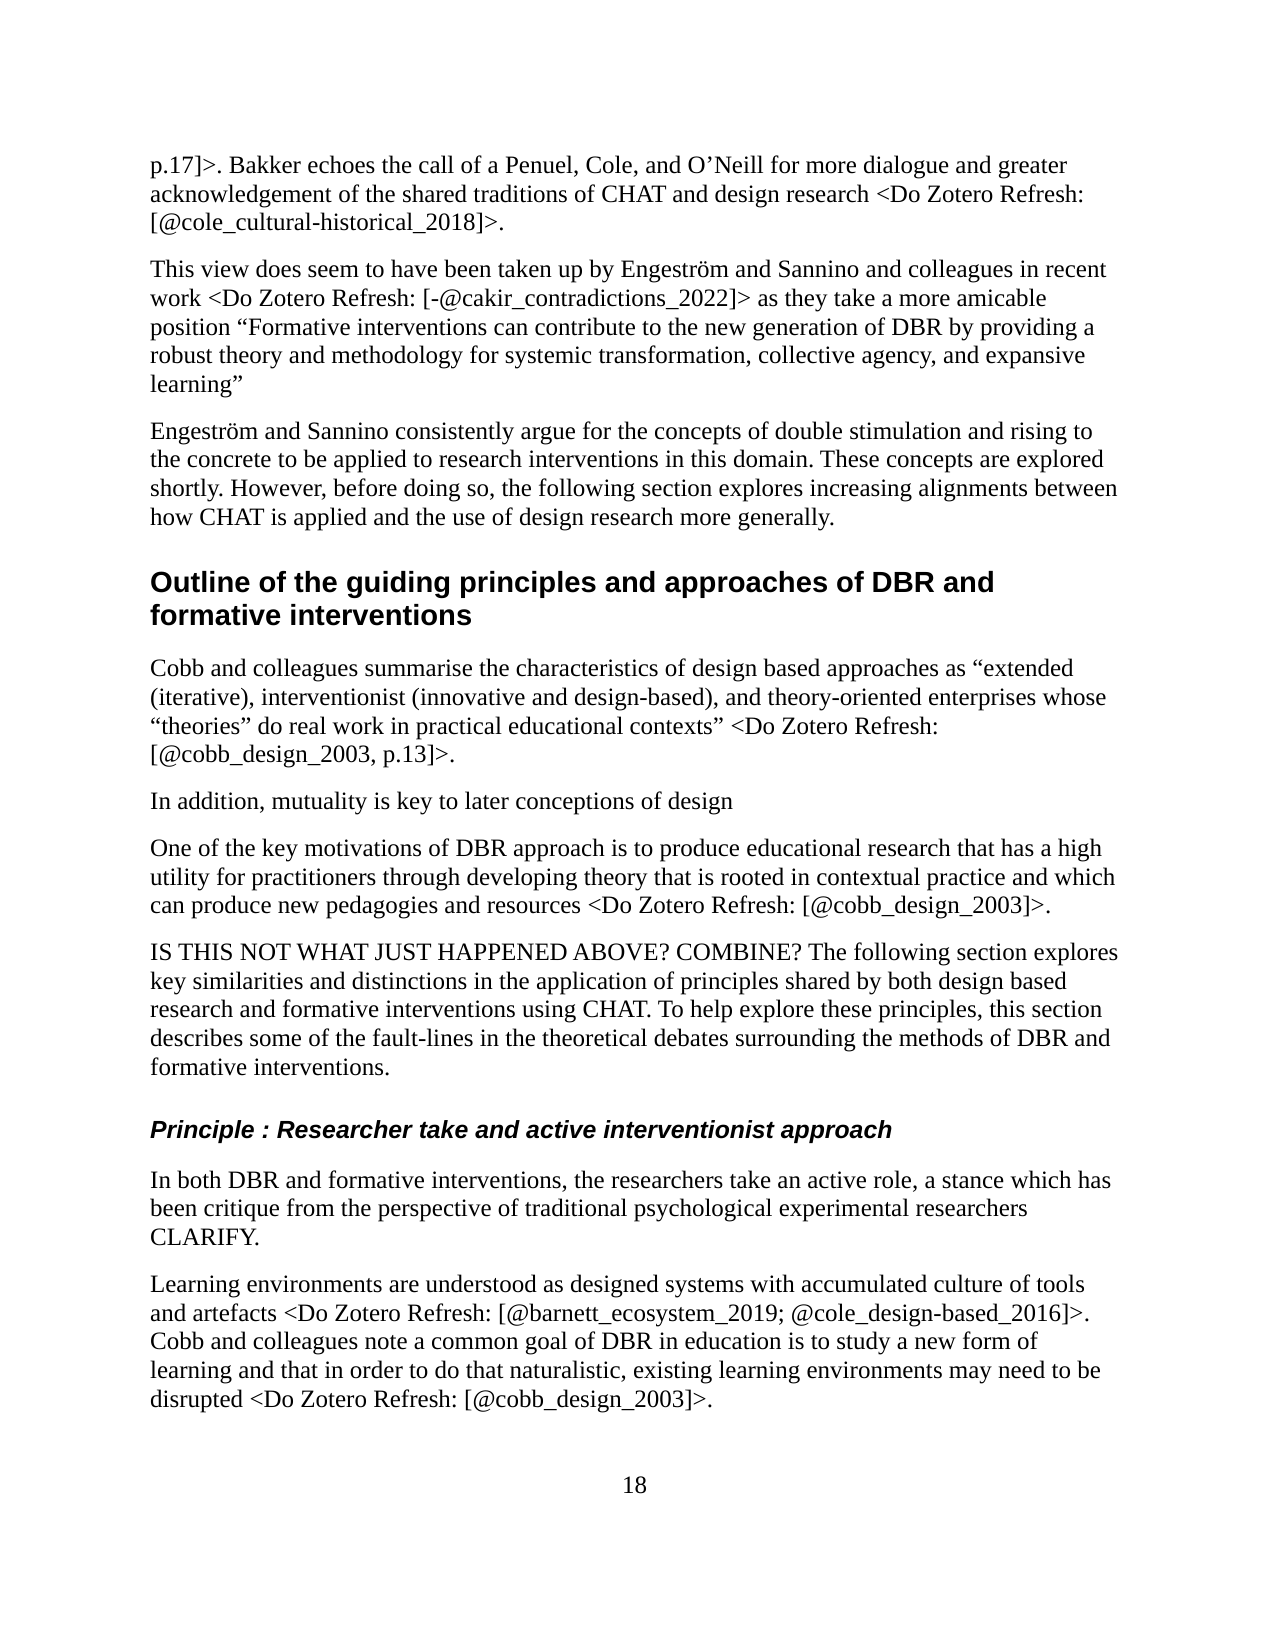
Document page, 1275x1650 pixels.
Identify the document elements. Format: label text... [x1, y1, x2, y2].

text Learning environments are understood as designed systems with accumulated culture of tools and artefacts <Do Zotero Refresh: [@barnett_ecosystem_2019; @cole_design-based_2016]>. Cobb and colleagues note a common goal of DBR in education is to study a new form of learning and that in order to do that naturalistic, existing learning environments may need to be disrupted <Do Zotero Refresh: [@cobb_design_2003]>. [150, 1269, 1125, 1413]
text This view does seem to have been taken up by Engeström and Sannino and colleagues in recent work <Do Zotero Refresh: [-@cakir_contradictions_2022]> as they take a more amicable position “Formative interventions can contribute to the new generation of DBR by providing a robust theory and methodology for systemic transformation, collective agency, and expansive learning” [150, 254, 1125, 398]
text One of the key motivations of DBR approach is to produce educational research that has a high utility for practitioners through developing theory that is rooted in contextual practice and which can produce new pedagogies and resources <Do Zotero Refresh: [@cobb_design_2003]>. [150, 833, 1125, 919]
text p.17]>. Bakker echoes the call of a Penuel, Cole, and O’Neill for more dialogue and greater acknowledgement of the shared traditions of CHAT and design research <Do Zotero Refresh: [@cole_cultural-historical_2018]>. [150, 150, 1125, 236]
subtitle Outline of the guiding principles and approaches of DBR and formative interventions [150, 565, 1125, 632]
text Engeström and Sannino consistently argue for the concepts of double stimulation and rising to the concrete to be applied to research interventions in this domain. These concepts are explored shortly. However, before doing so, the following section explores increasing alignments between how CHAT is applied and the use of design research more generally. [150, 416, 1125, 531]
text Cobb and colleagues summarise the characteristics of design based approaches as “extended (iterative), interventionist (innovative and design-based), and theory-oriented enterprises whose “theories” do real work in practical educational contexts” <Do Zotero Refresh: [@cobb_design_2003, p.13]>. [150, 653, 1125, 768]
text In addition, mutuality is key to later conceptions of design [150, 786, 1125, 815]
text IS THIS NOT WHAT JUST HAPPENED ABOVE? COMBINE? The following section explores key similarities and distinctions in the application of principles shared by both design based research and formative interventions using CHAT. To help explore these principles, this section describes some of the fault-lines in the theoretical debates surrounding the methods of DBR and formative interventions. [150, 937, 1125, 1081]
subtitle Principle : Researcher take and active interventionist approach [150, 1115, 1125, 1143]
text In both DBR and formative interventions, the researchers take an active role, a stance which has been critique from the perspective of traditional psychological experimental researchers CLARIFY. [150, 1165, 1125, 1251]
